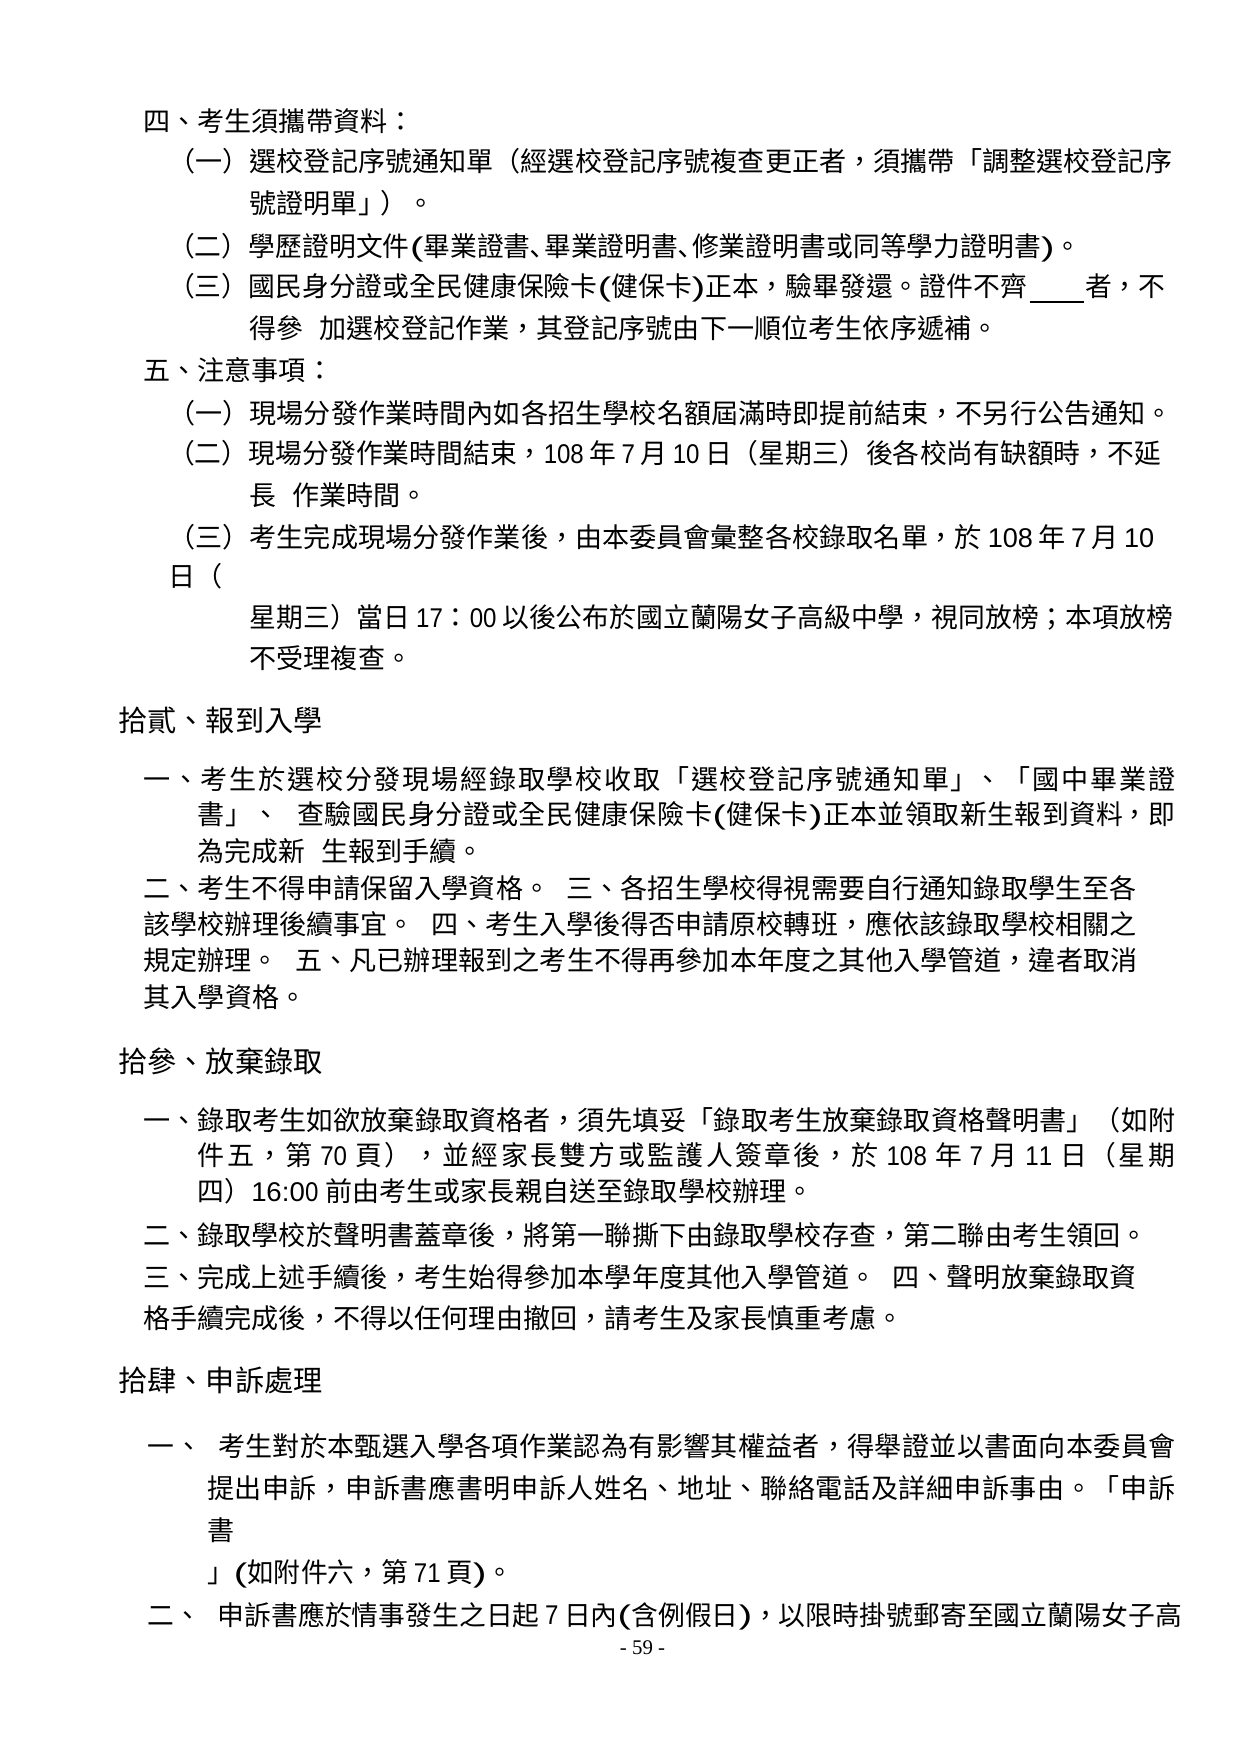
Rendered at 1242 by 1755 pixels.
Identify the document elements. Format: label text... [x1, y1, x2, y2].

text （一）選校登記序號通知單（經選校登記序號複查更正者，須攜帶「調整選校登記序 號證明單」）。 [168, 138, 1176, 222]
text 一、考生於選校分發現場經錄取學校收取「選校登記序號通知單」、「國中畢業證書」、 查驗國民身分證或全民健康保險卡(健保卡)正本並領取新生報到資料，即為完成新 生報到手續。 [143, 761, 1176, 869]
text 一、錄取考生如欲放棄錄取資格者，須先填妥「錄取考生放棄錄取資格聲明書」（如附 件五，第70頁），並經家長雙方或監護人簽章後，於108年7月11日（星期四）16:00 前由考生或家長親自送至錄取學校辦理。 [143, 1101, 1176, 1209]
text 拾肆、申訴處理 [118, 1361, 1185, 1400]
text （三）考生完成現場分發作業後，由本委員會彙整各校錄取名單，於108年7月10日（ [168, 513, 1185, 591]
text （一）現場分發作業時間內如各招生學校名額屆滿時即提前結束，不另行公告通知。 [168, 386, 1185, 427]
text 拾參、放棄錄取 [118, 1042, 1185, 1081]
text （二）學歷證明文件(畢業證書､畢業證明書､修業證明書或同等學力證明書)。 [168, 222, 1185, 263]
text 二、錄取學校於聲明書蓋章後，將第一聯撕下由錄取學校存查，第二聯由考生領回。 三、完成上述手續後，考生始得參加本學年度其他入學管道。 四、聲明放棄錄取資格手續完成後，不得以任何理由撤回，請考生及家長慎重考慮。 [143, 1212, 1154, 1337]
text 五、注意事項： [143, 347, 1185, 386]
text 一、 考生對於本甄選入學各項作業認為有影響其權益者，得舉證並以書面向本委員會 提出申訴，申訴書應書明申訴人姓名、地址、聯絡電話及詳細申訴事由。「申訴書 [147, 1423, 1176, 1549]
text （二）現場分發作業時間結束，108年7月10日（星期三）後各校尚有缺額時，不延長 作業時間。 [168, 430, 1176, 513]
text 拾貳、報到入學 [118, 701, 1185, 740]
text （三）國民身分證或全民健康保險卡(健保卡)正本，驗畢發還。證件不齊者，不得參 加選校登記作業，其登記序號由下一順位考生依序遞補。 [168, 263, 1176, 347]
text 二、 申訴書應於情事發生之日起7日內(含例假日)，以限時掛號郵寄至國立蘭陽女子高 [147, 1588, 1185, 1629]
text 」(如附件六，第71頁)。 [207, 1549, 1185, 1588]
text 星期三）當日17：00以後公布於國立蘭陽女子高級中學，視同放榜；本項放榜 不受理複查。 [249, 594, 1176, 677]
text 二、考生不得申請保留入學資格。 三、各招生學校得視需要自行通知錄取學生至各該學校辦理後續事宜。 四、考生入學後得否申請原校轉班，應依該錄取學校相關之規定辦理。 五、凡已辦理報到之考生不得再參加本年度之其他入學管道，違者取消其入學資格。 [143, 869, 1155, 1015]
text 四、考生須攜帶資料： [143, 98, 1185, 136]
